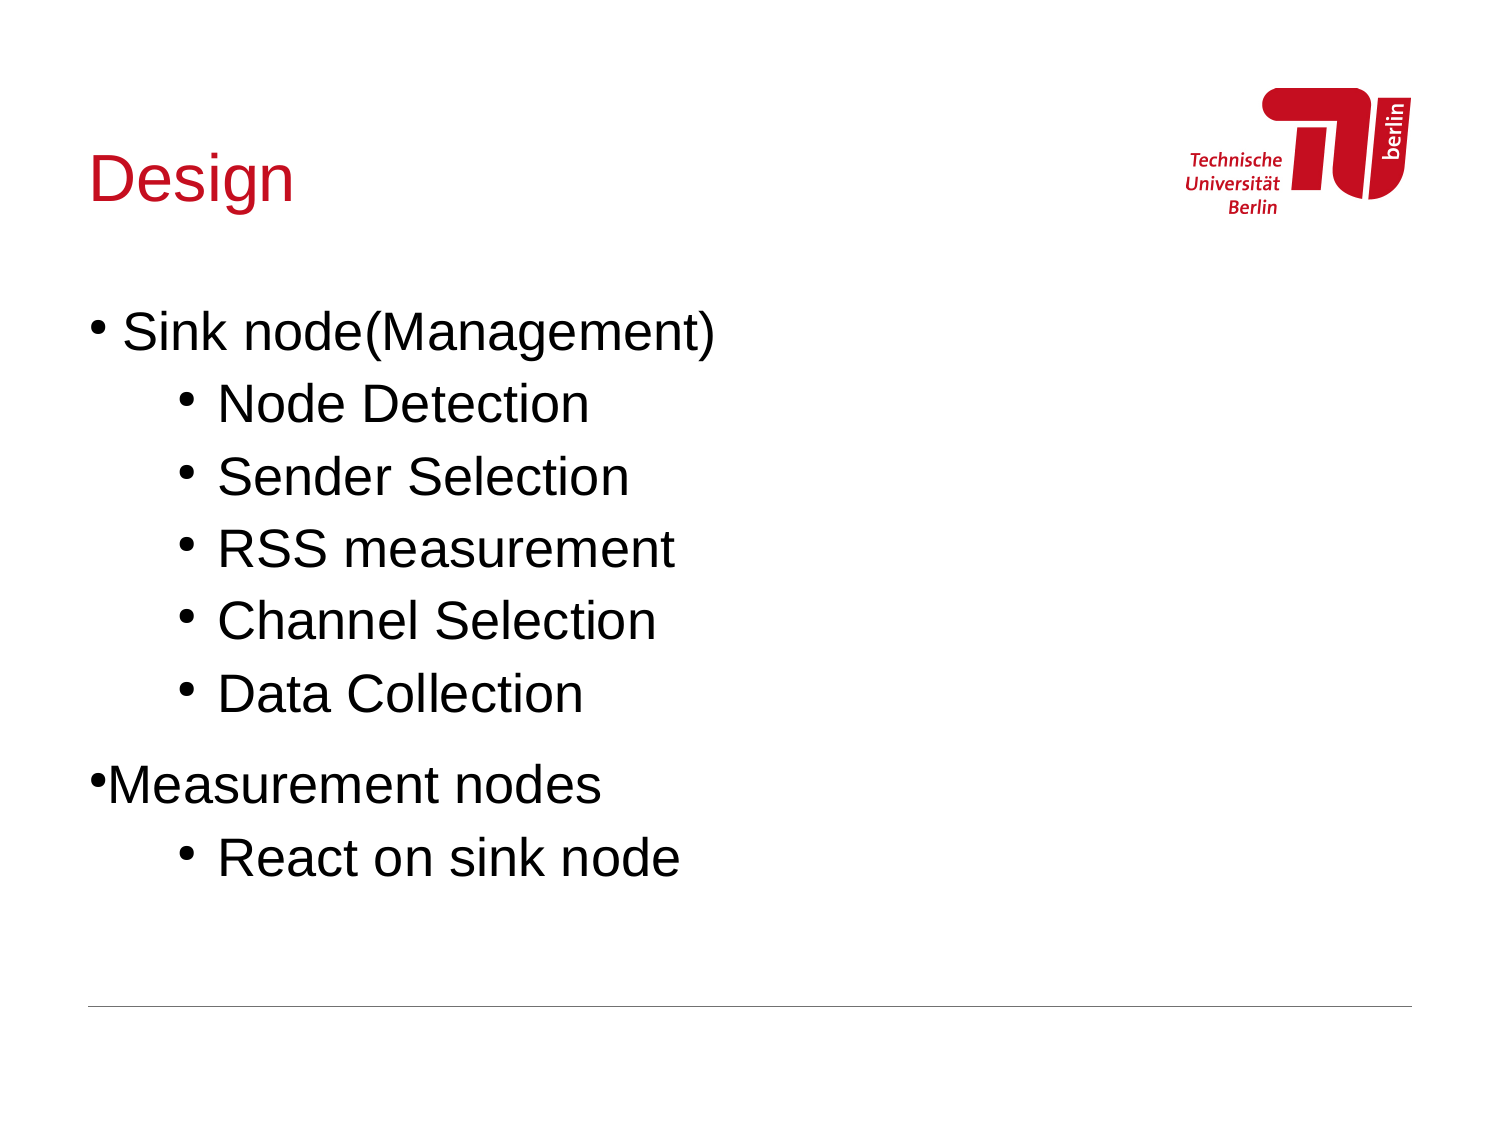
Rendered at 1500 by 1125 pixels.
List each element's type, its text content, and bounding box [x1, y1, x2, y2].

picture [1186, 88, 1411, 120]
title Design [88, 120, 1411, 215]
list Sink node(Management) Node Detection Sender Selection RSS measurement Channel Selection Data Collection Measurement nodes React on sink node [88, 315, 1411, 983]
